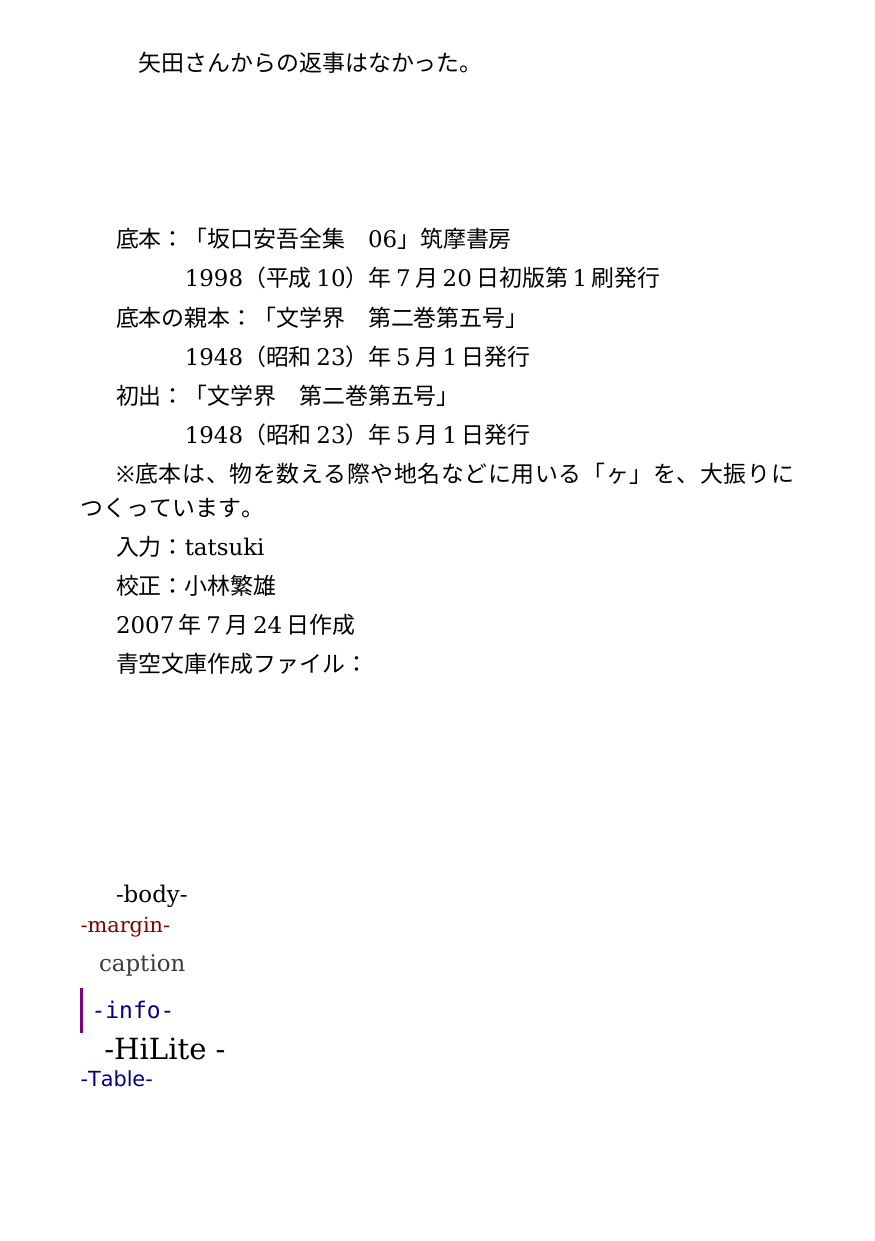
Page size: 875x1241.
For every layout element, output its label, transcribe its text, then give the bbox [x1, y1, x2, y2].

text 底本の親本：「文学界 第二巻第五号」 [80, 299, 794, 333]
text -margin- [80, 913, 794, 938]
text 1948（昭和23）年5月1日発行 [80, 339, 794, 372]
text 入力：tatsuki [80, 528, 794, 562]
text 2007年7月24日作成 [80, 607, 794, 640]
text caption [99, 950, 793, 976]
text 1948（昭和23）年5月1日発行 [80, 417, 794, 450]
text 矢田さんからの返事はなかった。 [80, 45, 794, 78]
text -HiLite - [104, 1033, 829, 1067]
text 底本：「坂口安吾全集 06」筑摩書房 [80, 221, 794, 254]
text ※底本は、物を数える際や地名などに用いる「ヶ」を、大振りにつくっています。 [80, 456, 794, 523]
text 1998（平成10）年7月20日初版第1刷発行 [80, 260, 794, 293]
text -info- [83, 988, 794, 1033]
text 青空文庫作成ファイル： [80, 646, 794, 679]
text -body- [80, 881, 794, 907]
text 初出：「文学界 第二巻第五号」 [80, 378, 794, 411]
text 校正：小林繁雄 [80, 568, 794, 601]
text -Table- [80, 1067, 794, 1091]
